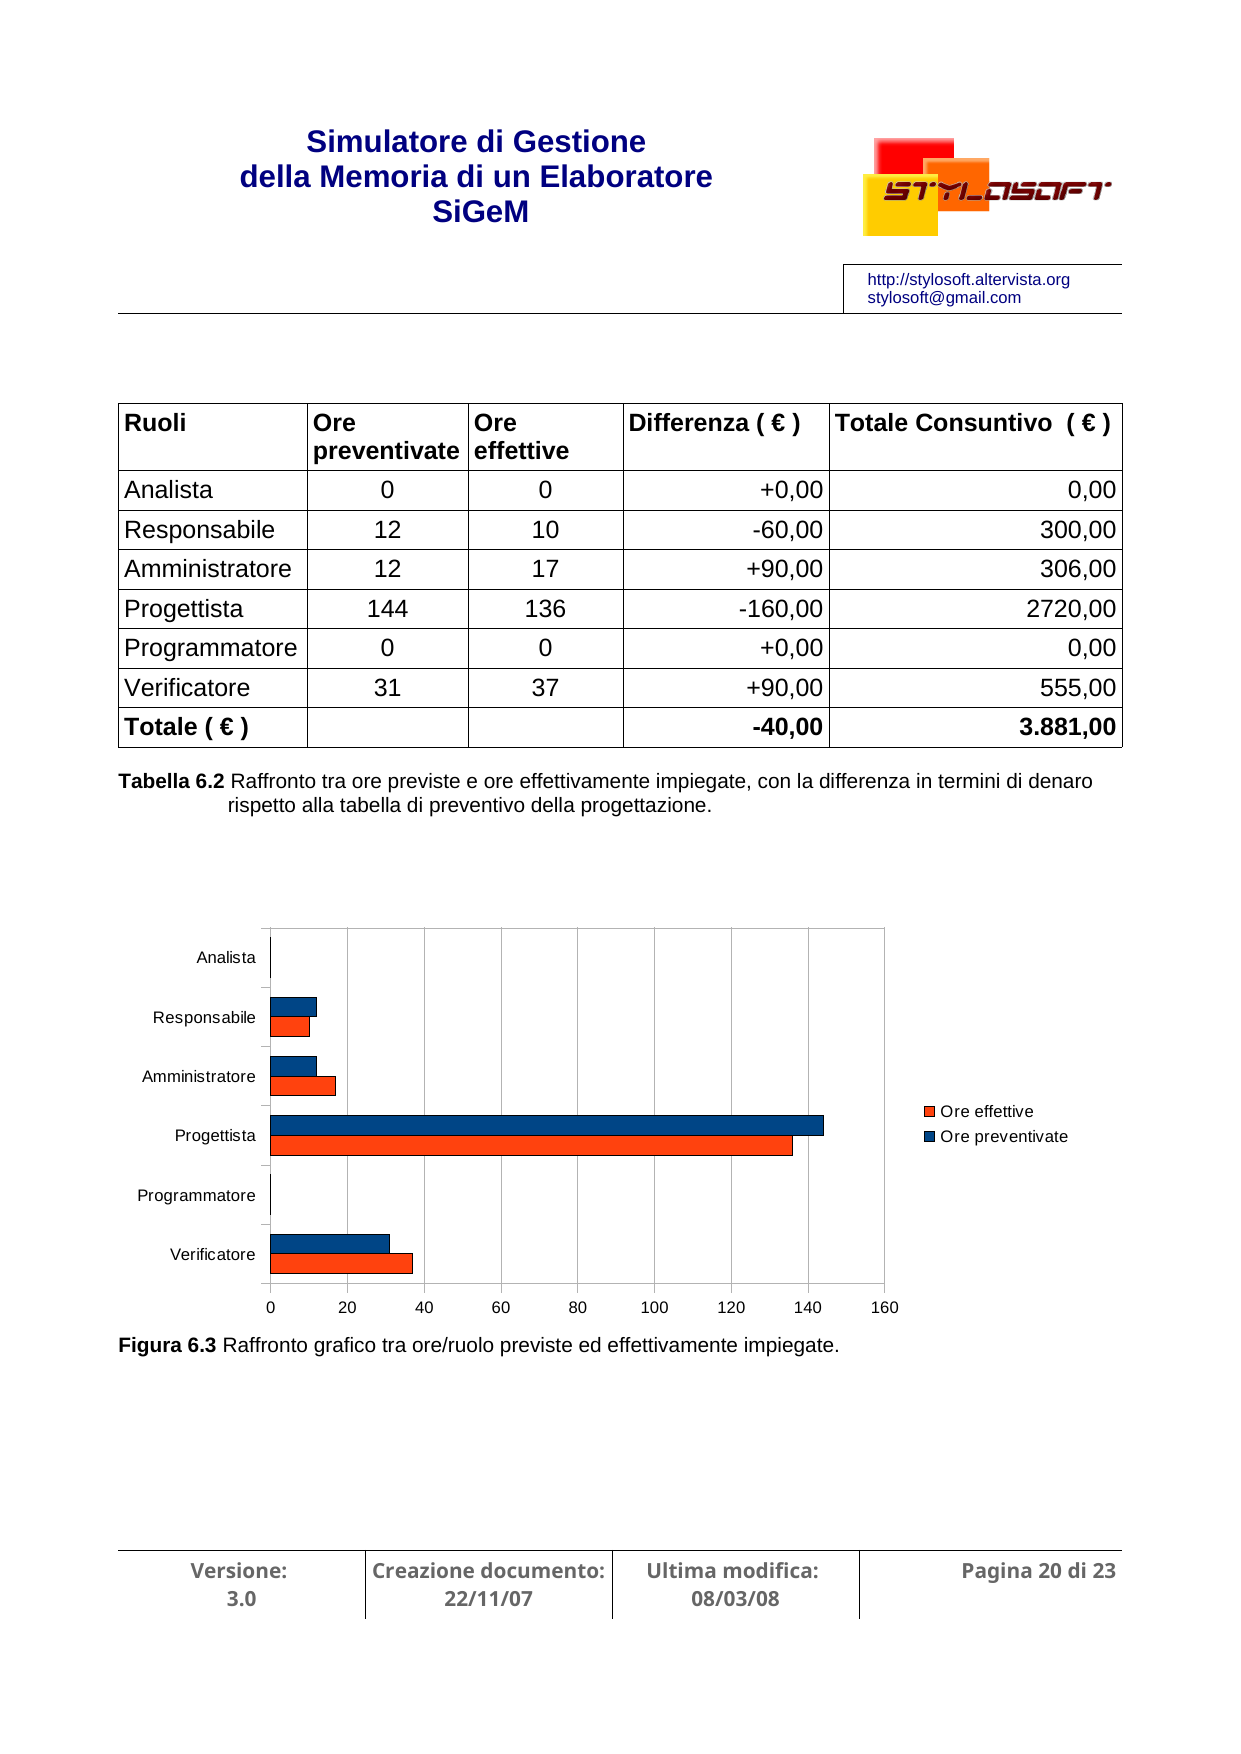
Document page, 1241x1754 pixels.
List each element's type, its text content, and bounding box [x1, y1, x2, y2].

table_cell 0 [469, 629, 623, 668]
table_cell 10 [469, 511, 623, 549]
picture [848, 123, 1117, 247]
table_header Differenza ( € ) [624, 404, 829, 470]
table_cell Amministratore [119, 550, 307, 589]
table_cell 3.881,00 [830, 708, 1122, 747]
table_cell Progettista [119, 590, 307, 628]
table_cell Verificatore [119, 669, 307, 707]
table_cell 31 [308, 669, 468, 707]
table_cell 12 [308, 511, 468, 549]
table_cell 0 [308, 471, 468, 510]
table_cell -40,00 [624, 708, 829, 747]
table_cell 136 [469, 590, 623, 628]
table_cell 0 [308, 629, 468, 668]
table_cell 0,00 [830, 471, 1122, 510]
table_cell 300,00 [830, 511, 1122, 549]
table_cell 306,00 [830, 550, 1122, 589]
table_cell [469, 708, 623, 747]
table_cell Totale ( € ) [119, 708, 307, 747]
table_cell 37 [469, 669, 623, 707]
table_cell 144 [308, 590, 468, 628]
table_header Ore effettive [469, 404, 623, 470]
table_cell 12 [308, 550, 468, 589]
table_cell +90,00 [624, 550, 829, 589]
table_cell 555,00 [830, 669, 1122, 707]
table_cell +0,00 [624, 471, 829, 510]
table_cell -60,00 [624, 511, 829, 549]
text Figura 6.3 Raffronto grafico tra ore/ruolo previste ed effettivamente impiegate. [118, 909, 1122, 1357]
table_cell Responsabile [119, 511, 307, 549]
text Tabella 6.2 Raffronto tra ore previste e ore effettivamente impiegate, con la differenza in termini di denaro [118, 748, 1122, 793]
table_cell 2720,00 [830, 590, 1122, 628]
table_cell Programmatore [119, 629, 307, 668]
table_cell +90,00 [624, 669, 829, 707]
text rispetto alla tabella di preventivo della progettazione. [118, 793, 1122, 817]
table_cell -160,00 [624, 590, 829, 628]
table_header Ruoli [119, 404, 307, 470]
table_cell Analista [119, 471, 307, 510]
table_header Ore preventivate [308, 404, 468, 470]
table_cell 17 [469, 550, 623, 589]
table_cell 0 [469, 471, 623, 510]
table_cell [308, 708, 468, 747]
table_header Totale Consuntivo ( € ) [830, 404, 1122, 470]
table_cell +0,00 [624, 629, 829, 668]
table_cell 0,00 [830, 629, 1122, 668]
